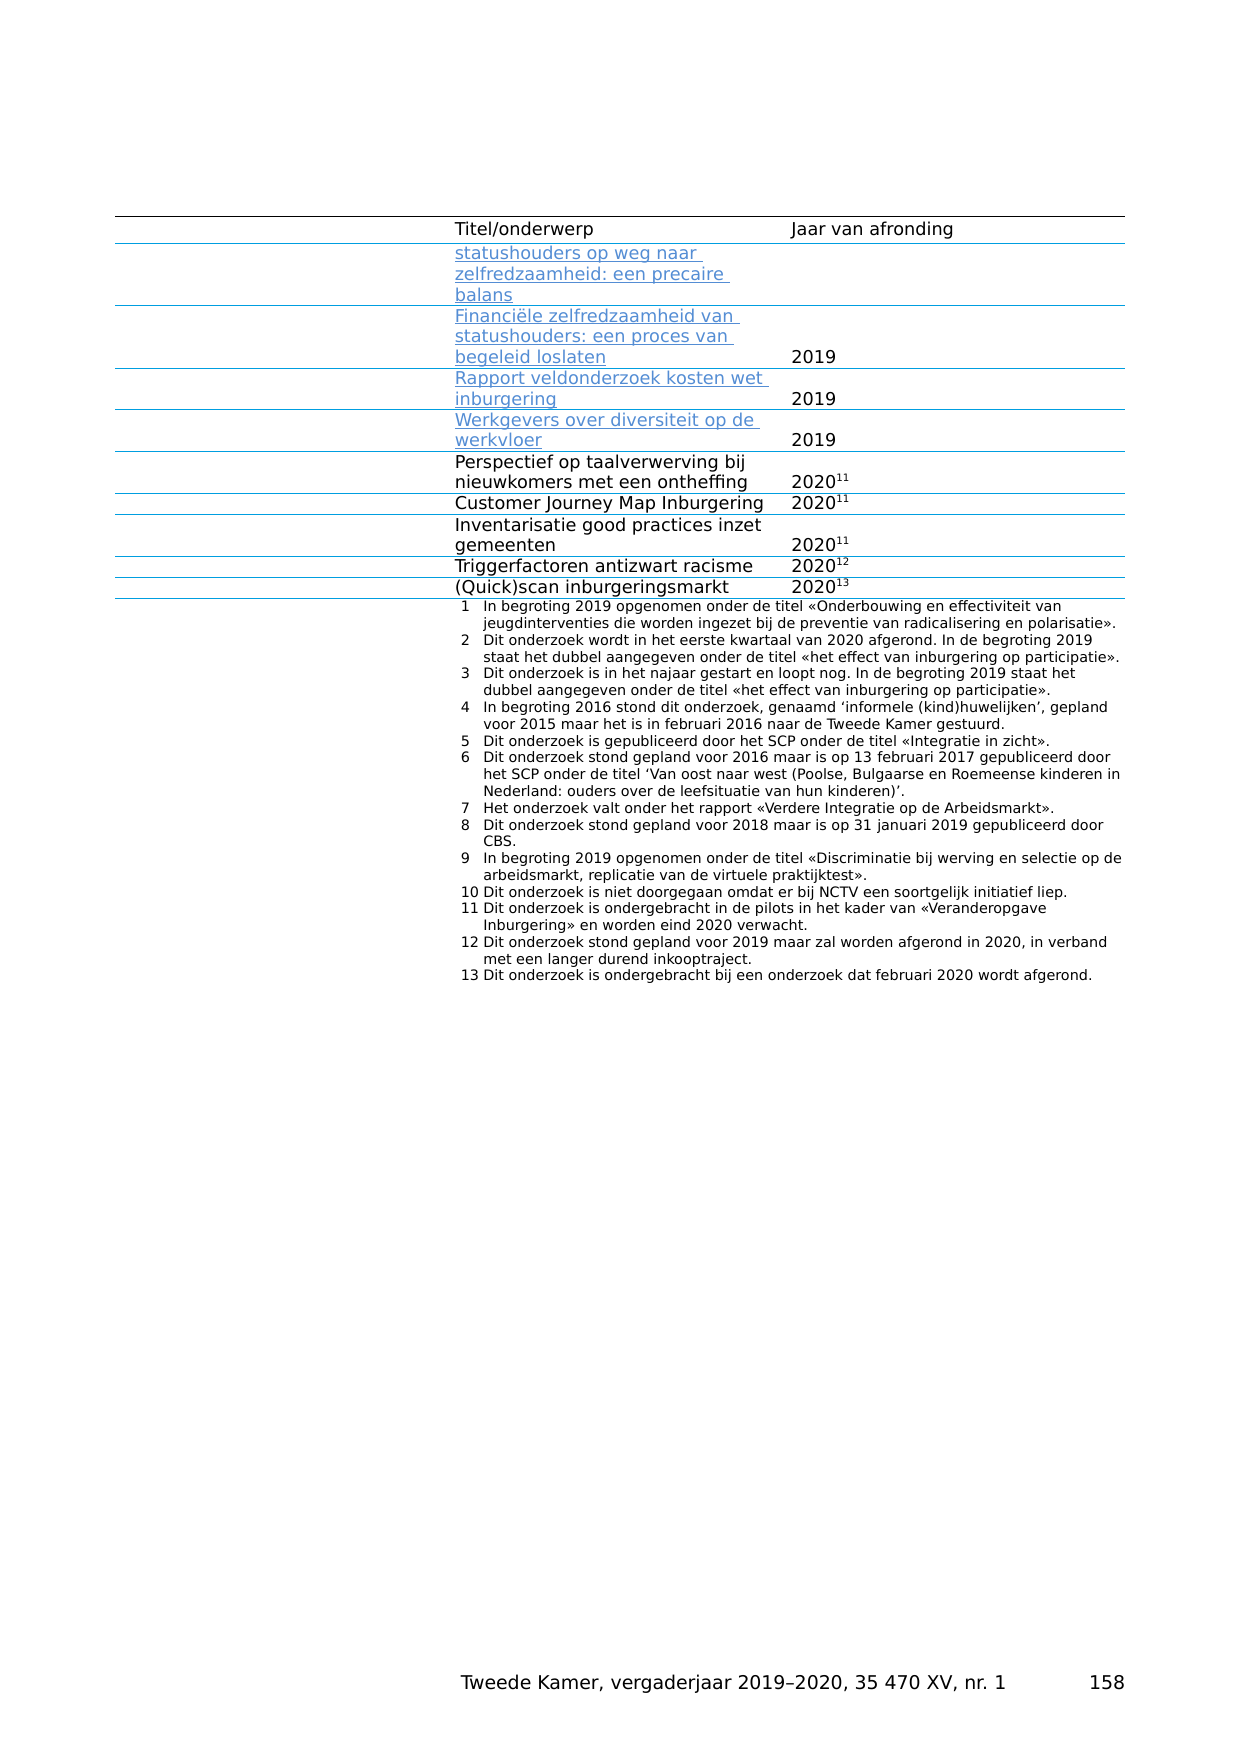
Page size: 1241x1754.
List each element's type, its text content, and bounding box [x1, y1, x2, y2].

table_cell Perspectief op taalverwerving bij nieuwkomers met een ontheffing [452, 452, 788, 493]
table_cell 202011 [788, 452, 1125, 493]
list In begroting 2016 stond dit onderzoek, genaamd ‘informele (kind)huwelijken’, gepland voor 2015 maar het is in februari 2016 naar de Tweede Kamer gestuurd. [461, 699, 1125, 733]
list Dit onderzoek is niet doorgegaan omdat er bij NCTV een soortgelijk initiatief liep. [461, 884, 1125, 900]
table_cell [115, 306, 452, 367]
list Dit onderzoek stond gepland voor 2019 maar zal worden afgerond in 2020, in verband met een langer durend inkooptraject. [461, 934, 1125, 967]
list Dit onderzoek is ondergebracht in de pilots in het kader van «Veranderopgave Inburgering» en worden eind 2020 verwacht. [461, 900, 1125, 934]
table_cell 2019 [788, 369, 1125, 409]
table_header Tabel 127 Overzicht onderzoek artikel 13: Integratie en maatschappelijke samenhang [115, 191, 1125, 216]
table_cell [115, 369, 452, 409]
table_cell [115, 557, 452, 577]
list Dit onderzoek is gepubliceerd door het SCP onder de titel «Integratie in zicht». [461, 733, 1125, 749]
list Dit onderzoek is in het najaar gestart en loopt nog. In de begroting 2019 staat het dubbel aangegeven onder de titel «het effect van inburgering op participatie». [461, 666, 1125, 699]
table_cell [115, 410, 452, 451]
table_cell [115, 217, 452, 243]
table_cell [115, 494, 452, 514]
list Dit onderzoek wordt in het eerste kwartaal van 2020 afgerond. In de begroting 2019 staat het dubbel aangegeven onder de titel «het effect van inburgering op participatie». [461, 632, 1125, 666]
table_cell statushouders op weg naar zelfredzaamheid: een precaire balans [452, 244, 788, 305]
list Dit onderzoek stond gepland voor 2016 maar is op 13 februari 2017 gepubliceerd door het SCP onder de titel ‘Van oost naar west (Poolse, Bulgaarse en Roemeense kinderen in Nederland: ouders over de leefsituatie van hun kinderen)’. [461, 749, 1125, 800]
table_cell 202012 [788, 557, 1125, 577]
list Het onderzoek valt onder het rapport «Verdere Integratie op de Arbeidsmarkt». [461, 800, 1125, 817]
table_cell 2019 [788, 306, 1125, 367]
table_cell [115, 515, 452, 556]
table_cell [115, 452, 452, 493]
table_cell Triggerfactoren antizwart racisme [452, 557, 788, 577]
table_cell Customer Journey Map Inburgering [452, 494, 788, 514]
table_cell Jaar van afronding [788, 217, 1125, 243]
list In begroting 2019 opgenomen onder de titel «Discriminatie bij werving en selectie op de arbeidsmarkt, replicatie van de virtuele praktijktest». [461, 850, 1125, 884]
list Dit onderzoek is ondergebracht bij een onderzoek dat februari 2020 wordt afgerond. [461, 967, 1125, 984]
list In begroting 2019 opgenomen onder de titel «Onderbouwing en effectiviteit van jeugdinterventies die worden ingezet bij de preventie van radicalisering en polarisatie». [461, 599, 1125, 632]
table_cell Rapport veldonderzoek kosten wet inburgering [452, 369, 788, 409]
table_cell Financiële zelfredzaamheid van statushouders: een proces van begeleid loslaten [452, 306, 788, 367]
list Dit onderzoek stond gepland voor 2018 maar is op 31 januari 2019 gepubliceerd door CBS. [461, 817, 1125, 850]
table_cell (Quick)scan inburgeringsmarkt [452, 578, 788, 598]
table_cell [115, 578, 452, 598]
table_cell Inventarisatie good practices inzet gemeenten [452, 515, 788, 556]
table_cell 202013 [788, 578, 1125, 598]
table_cell Titel/onderwerp [452, 217, 788, 243]
table_cell Werkgevers over diversiteit op de werkvloer [452, 410, 788, 451]
table_cell 202011 [788, 515, 1125, 556]
table_cell 2019 [788, 410, 1125, 451]
table_cell [115, 244, 452, 305]
table_cell [788, 244, 1125, 305]
table_cell 202011 [788, 494, 1125, 514]
